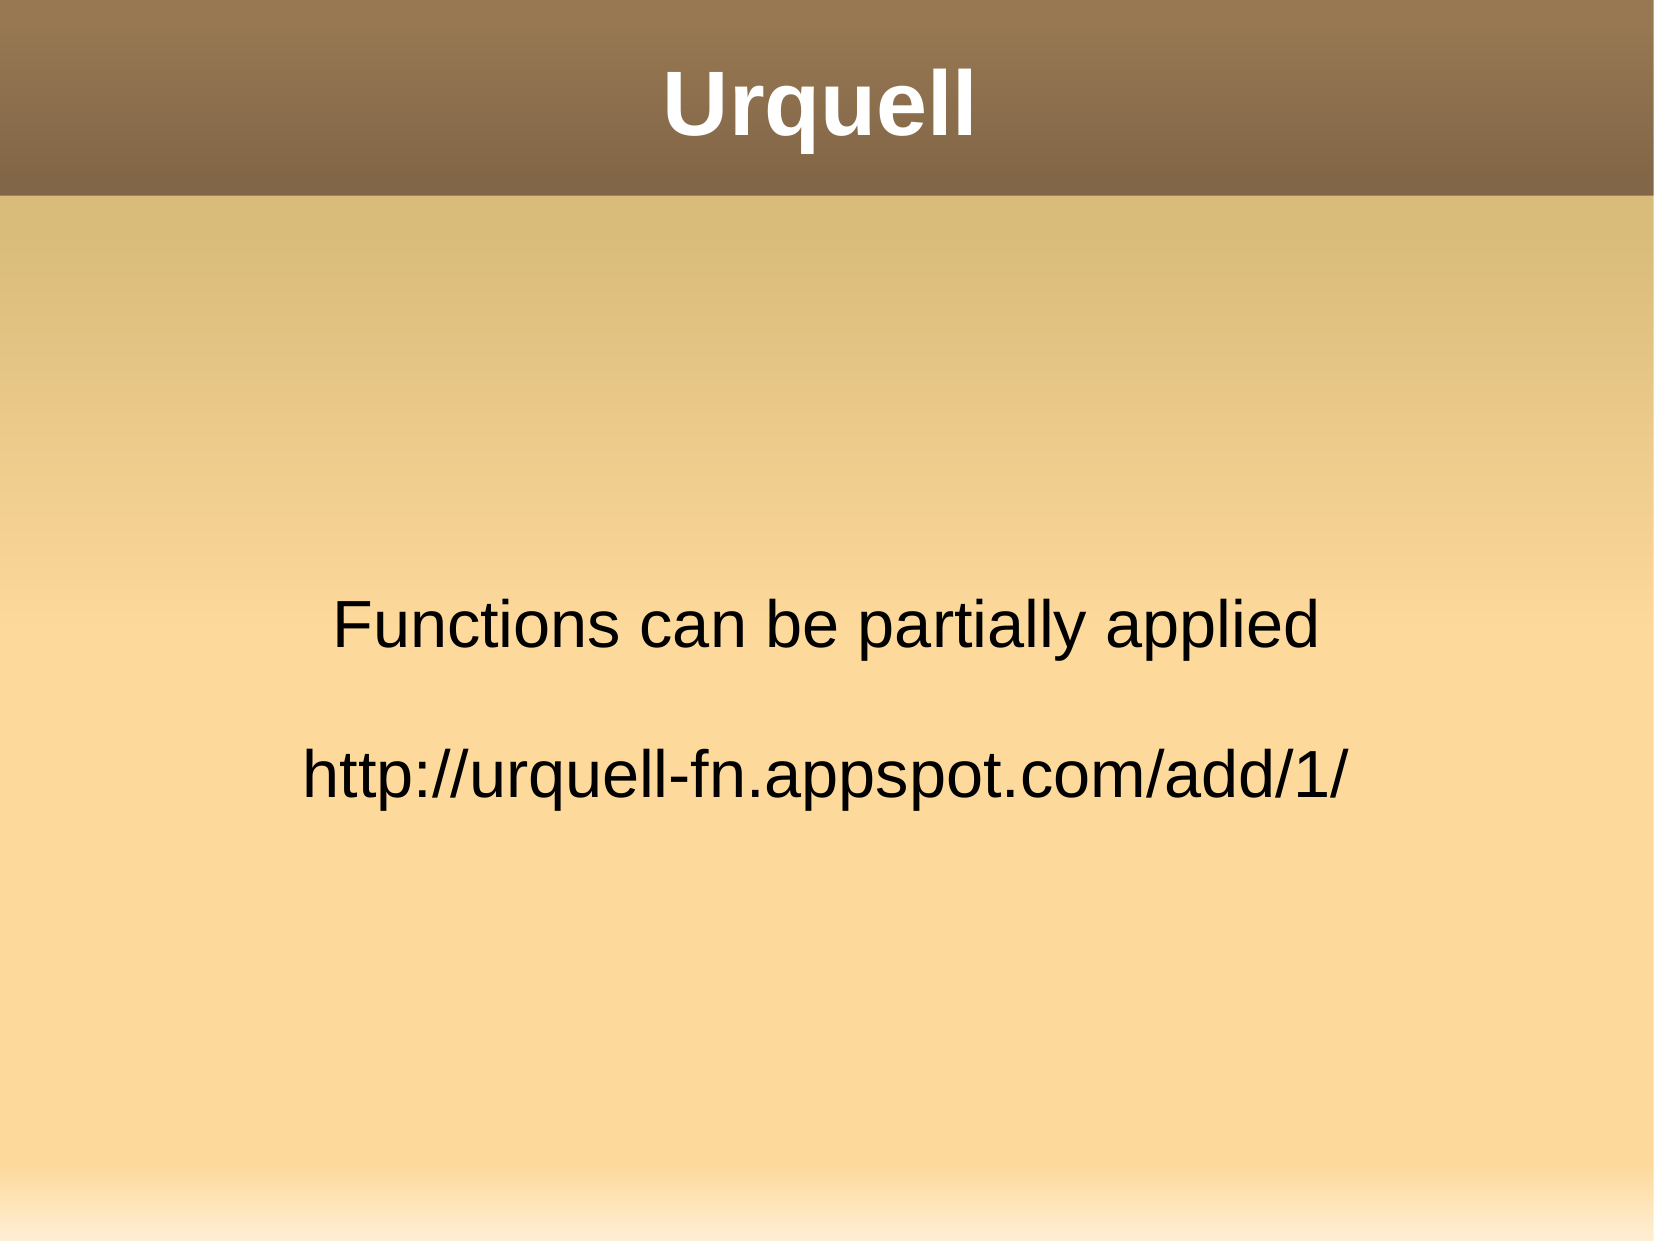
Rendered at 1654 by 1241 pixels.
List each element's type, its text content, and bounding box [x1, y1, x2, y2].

subtitle Functions can be partially applied http://urquell-fn.appspot.com/add/1/ [82, 290, 1571, 1109]
title Urquell [76, 0, 1565, 208]
picture [0, 0, 1654, 1241]
